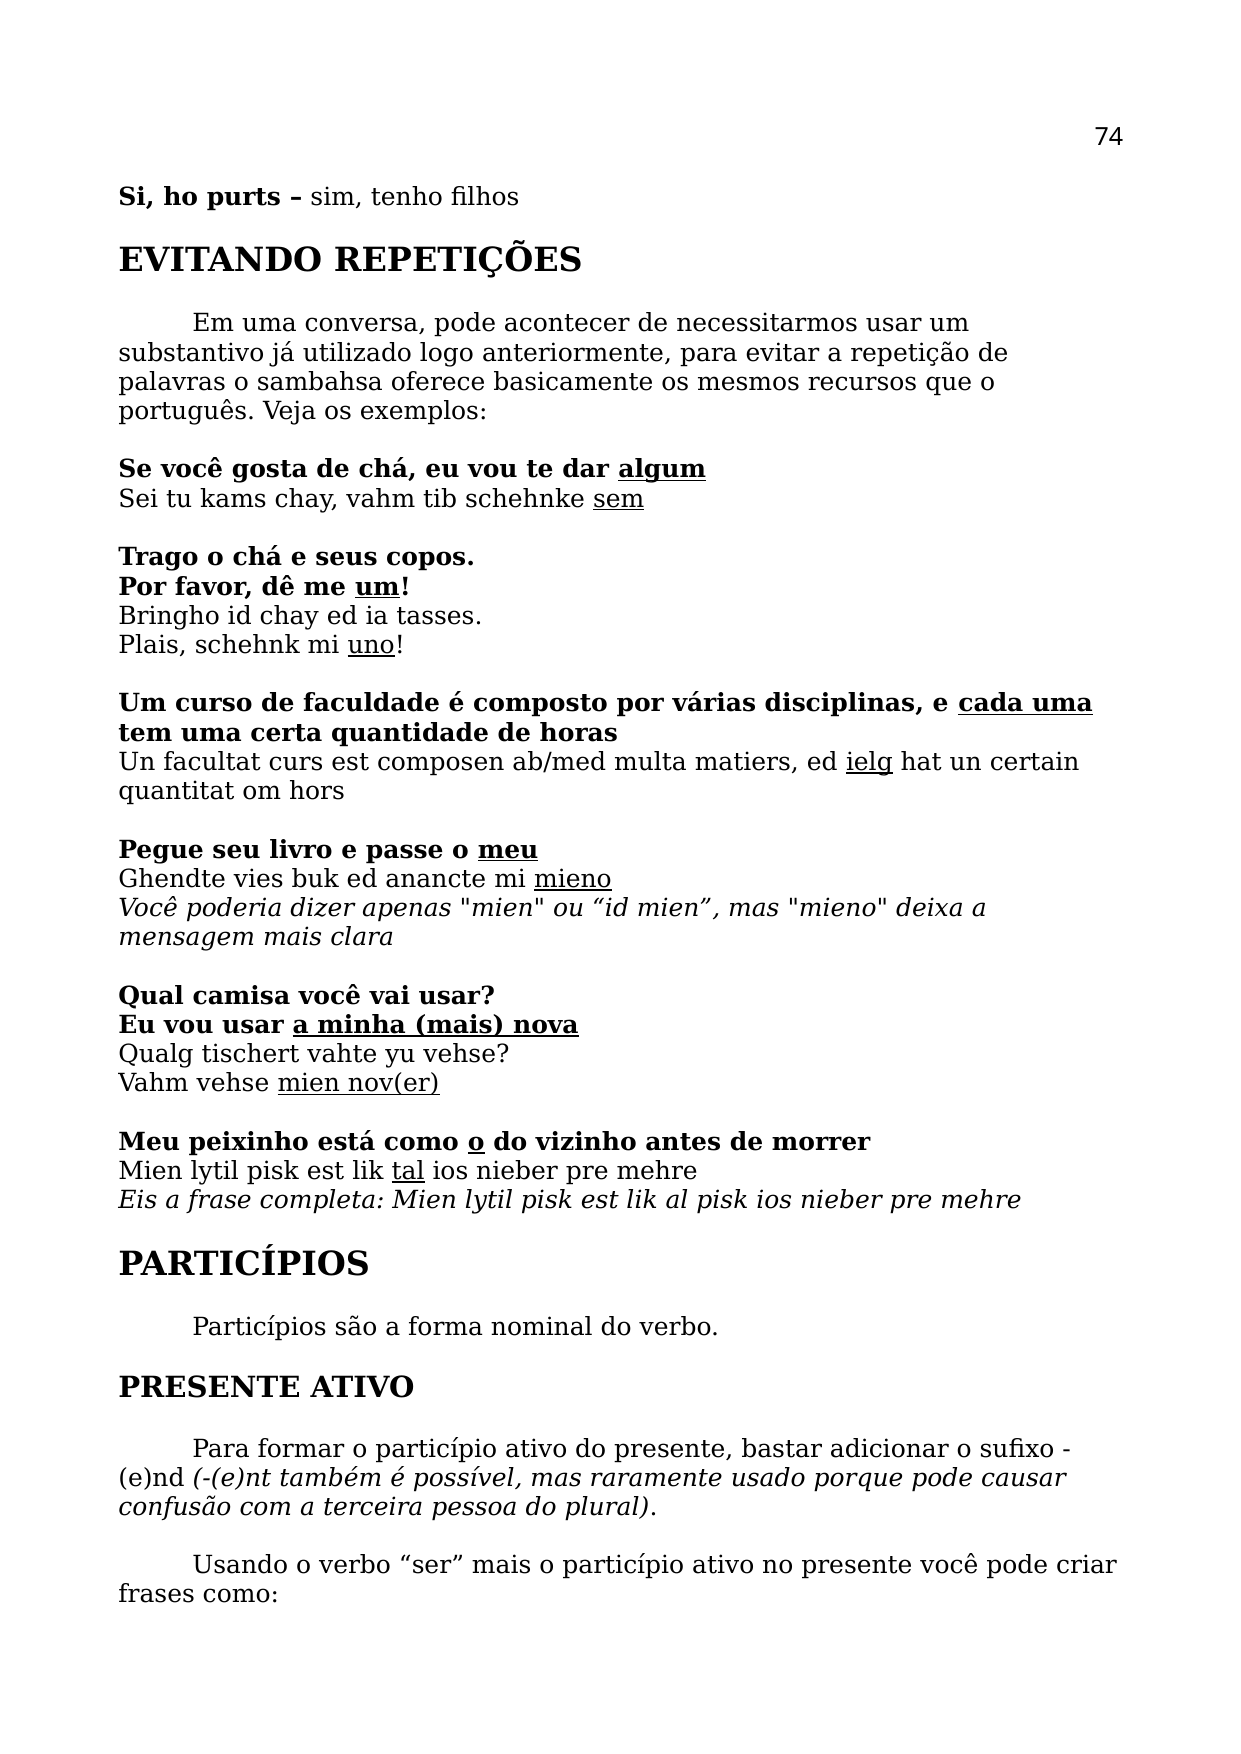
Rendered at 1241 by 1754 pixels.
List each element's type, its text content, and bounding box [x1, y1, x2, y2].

text Meu peixinho está como o do vizinho antes de morrer [118, 1127, 1123, 1156]
text Particípios são a forma nominal do verbo. [118, 1312, 1123, 1341]
text Se você gosta de chá, eu vou te dar algum [118, 454, 1123, 484]
text Eu vou usar a minha (mais) nova [118, 1010, 1123, 1039]
subtitle PARTICÍPIOS [118, 1244, 1123, 1283]
text Você poderia dizer apenas "mien" ou “id mien”, mas "mieno" deixa a mensagem mais clara [118, 893, 1123, 951]
text Trago o chá e seus copos. [118, 542, 1123, 571]
text Si, ho purts – sim, tenho filhos [118, 182, 1123, 211]
text Mien lytil pisk est lik tal ios nieber pre mehre [118, 1156, 1123, 1185]
text Usando o verbo “ser” mais o particípio ativo no presente você pode criar frases como: [118, 1551, 1123, 1609]
text Qual camisa você vai usar? [118, 981, 1123, 1010]
text Bringho id chay ed ia tasses. [118, 601, 1123, 630]
text Um curso de faculdade é composto por várias disciplinas, e cada uma tem uma certa quantidade de horas [118, 688, 1123, 747]
text Plais, schehnk mi uno! [118, 630, 1123, 659]
subtitle PRESENTE ATIVO [118, 1370, 1123, 1405]
text Eis a frase completa: Mien lytil pisk est lik al pisk ios nieber pre mehre [118, 1185, 1123, 1214]
text Em uma conversa, pode acontecer de necessitarmos usar um substantivo já utilizado logo anteriormente, para evitar a repetição de palavras o sambahsa oferece basicamente os mesmos recursos que o português. Veja os exemplos: [118, 308, 1123, 425]
text Un facultat curs est composen ab/med multa matiers, ed ielg hat un certain quantitat om hors [118, 747, 1123, 805]
text Qualg tischert vahte yu vehse? [118, 1039, 1123, 1068]
subtitle EVITANDO REPETIÇÕES [118, 240, 1123, 279]
text Para formar o particípio ativo do presente, bastar adicionar o sufixo -(e)nd (-(e)nt também é possível, mas raramente usado porque pode causar confusão com a terceira pessoa do plural). [118, 1434, 1123, 1521]
text Vahm vehse mien nov(er) [118, 1068, 1123, 1098]
text Pegue seu livro e passe o meu [118, 834, 1123, 864]
text Ghendte vies buk ed anancte mi mieno [118, 864, 1123, 893]
text Por favor, dê me um! [118, 571, 1123, 601]
text Sei tu kams chay, vahm tib schehnke sem [118, 484, 1123, 513]
